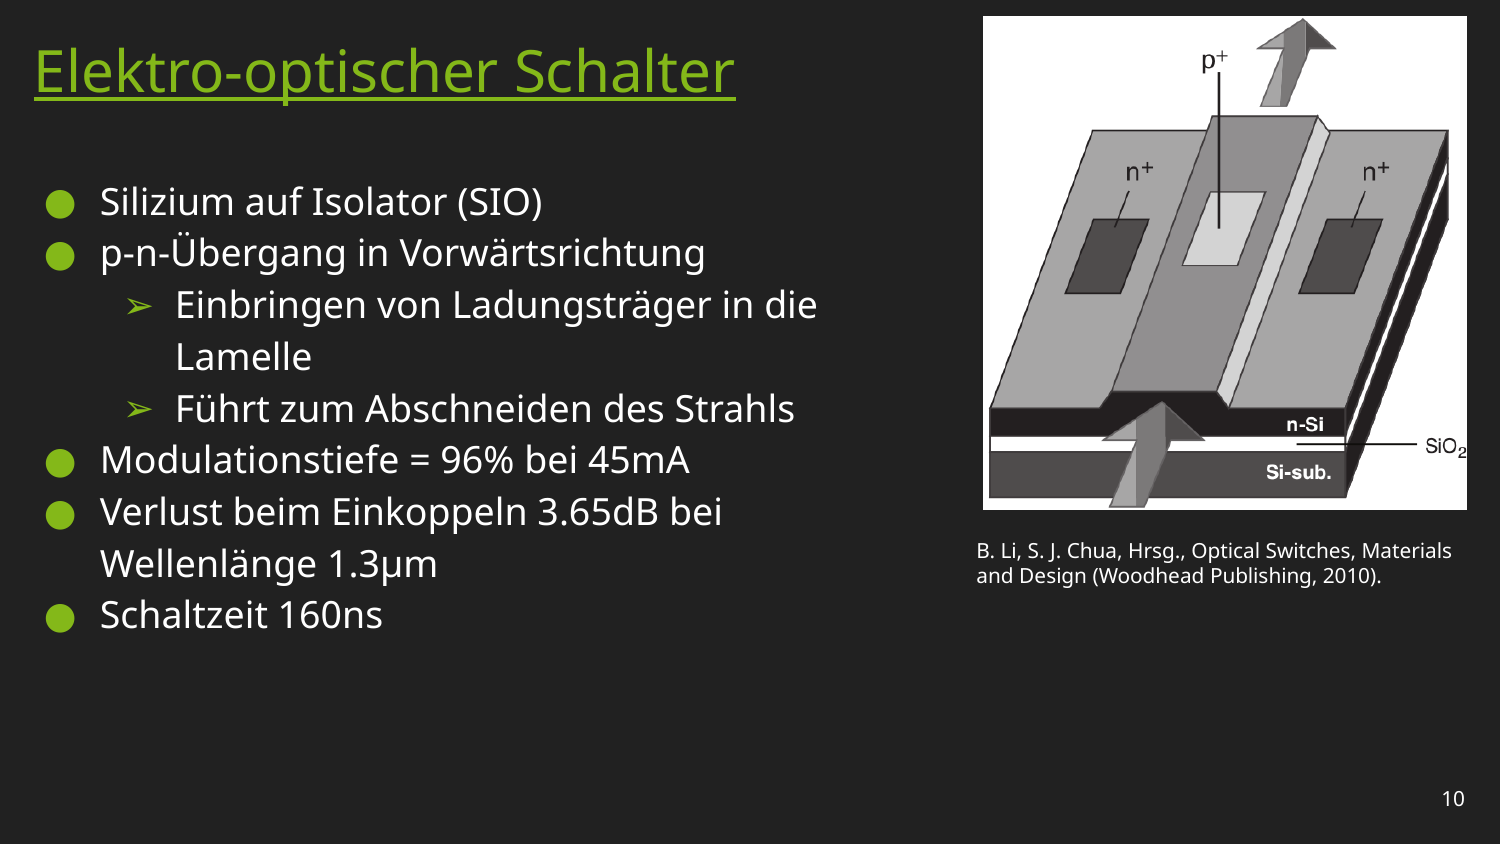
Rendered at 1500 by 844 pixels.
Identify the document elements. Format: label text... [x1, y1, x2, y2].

list Silizium auf Isolator (SIO) p-n-Übergang in Vorwärtsrichtung Einbringen von Ladungsträger in die Lamelle Führt zum Abschneiden des Strahls Modulationstiefe = 96% bei 45mA Verlust beim Einkoppeln 3.65dB bei Wellenlänge 1.3µm Schaltzeit 160ns [9, 155, 962, 717]
slide_number [1389, 764, 1480, 830]
picture [983, 16, 1467, 510]
text_box B. Li, S. J. Chua, Hrsg., Optical Switches, Materials and Design (Woodhead Publishing, 2010). [961, 522, 1500, 588]
title Elektro-optischer Schalter [19, 8, 1001, 99]
